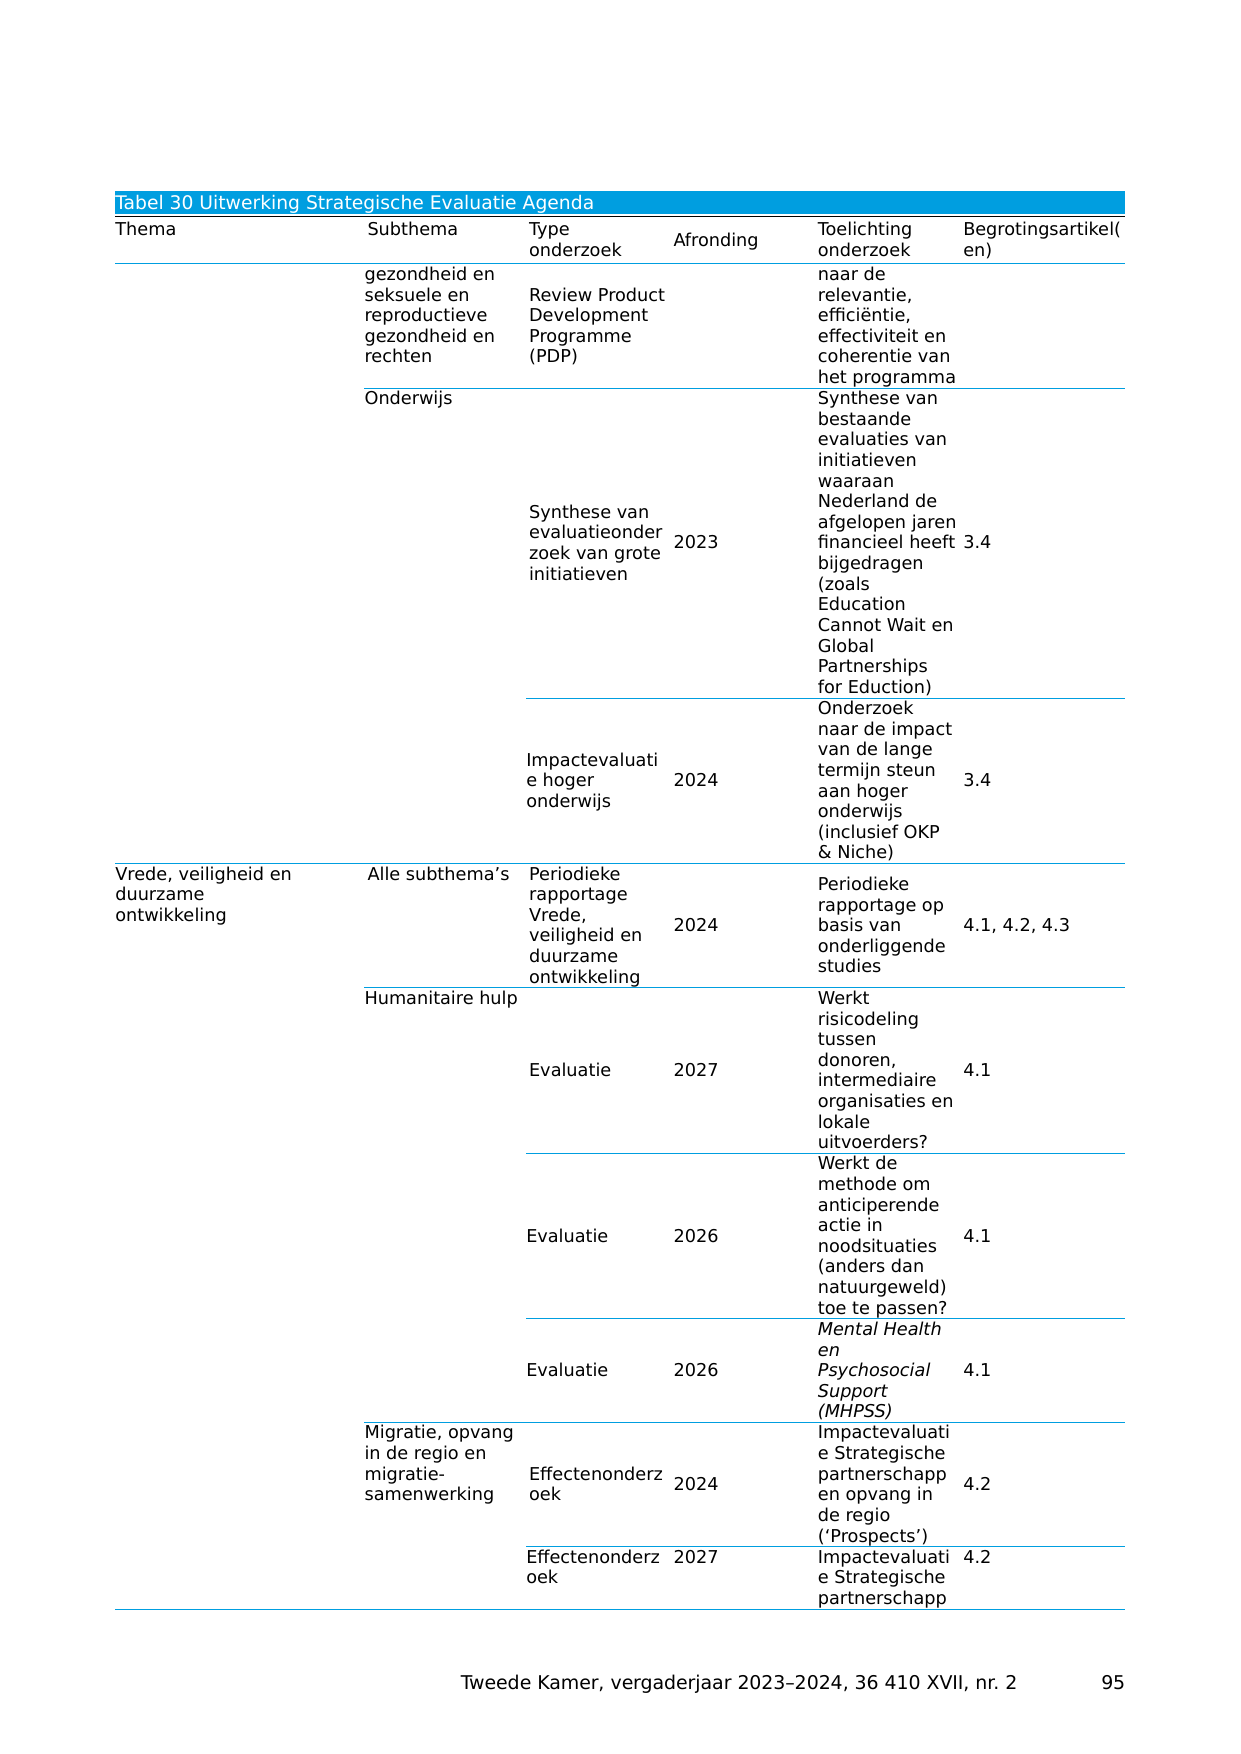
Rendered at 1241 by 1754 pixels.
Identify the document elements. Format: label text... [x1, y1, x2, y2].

table_cell Migratie, opvang in de regio en migratie-samenwerking [364, 1423, 526, 1609]
table_cell Werkt de methode om anticiperende actie in noodsituaties (anders dan natuurgeweld) toe te passen? [815, 1154, 960, 1318]
table_cell Synthese van evaluatieonderzoek van grote initiatieven [526, 389, 670, 697]
table_cell 4.1 [960, 988, 1125, 1153]
table_cell [115, 264, 364, 863]
table_cell Thema [115, 217, 364, 263]
table_cell Impactevaluatie Strategische partnerschappen opvang in de regio (‘Prospects’) [815, 1423, 960, 1546]
table_cell 2023 [670, 389, 815, 697]
table_cell 3.4 [960, 389, 1125, 697]
table_cell 2027 [670, 988, 815, 1153]
table_cell Impactevaluatie hoger onderwijs [526, 699, 670, 863]
table_cell [670, 264, 815, 388]
table_cell 2026 [670, 1319, 815, 1422]
table_cell 2026 [670, 1154, 815, 1318]
table_cell 2027 [670, 1547, 815, 1609]
table_cell Effectenonderzoek [526, 1423, 670, 1546]
table_cell [960, 264, 1125, 388]
table_cell Periodieke rapportage op basis van onderliggende studies [815, 864, 960, 987]
table_cell 4.2 [960, 1423, 1125, 1546]
table_cell 2024 [670, 1423, 815, 1546]
table_cell naar de relevantie, efficiëntie, effectiviteit en coherentie van het programma [815, 264, 960, 388]
table_cell 4.1 [960, 1154, 1125, 1318]
table_cell Humanitaire hulp [364, 988, 526, 1422]
table_cell Vrede, veiligheid en duurzame ontwikkeling [115, 864, 364, 1609]
table_cell 4.1 [960, 1319, 1125, 1422]
table_cell Evaluatie [526, 988, 670, 1153]
table_cell Subthema [364, 217, 526, 263]
table_cell Afronding [670, 217, 815, 263]
table_cell gezondheid en seksuele en reproductieve gezondheid en rechten [364, 264, 526, 388]
table_cell Onderzoek naar de impact van de lange termijn steun aan hoger onderwijs (inclusief OKP & Niche) [815, 699, 960, 863]
table_cell Onderwijs [364, 389, 526, 863]
table_cell 3.4 [960, 699, 1125, 863]
table_cell 2024 [670, 699, 815, 863]
table_cell 4.2 [960, 1547, 1125, 1609]
table_cell Evaluatie [526, 1319, 670, 1422]
table_cell Review Product Development Programme (PDP) [526, 264, 670, 388]
table_cell Werkt risicodeling tussen donoren, intermediaire organisaties en lokale uitvoerders? [815, 988, 960, 1153]
table_cell Synthese van bestaande evaluaties van initiatieven waaraan Nederland de afgelopen jaren financieel heeft bijgedragen (zoals Education Cannot Wait en Global Partnerships for Eduction) [815, 389, 960, 697]
table_cell Type onderzoek [526, 217, 670, 263]
table_cell 4.1, 4.2, 4.3 [960, 864, 1125, 987]
table_cell Toelichting onderzoek [815, 217, 960, 263]
table_cell Periodieke rapportage Vrede, veiligheid en duurzame ontwikkeling [526, 864, 670, 987]
table_cell Effectenonderzoek [526, 1547, 670, 1609]
table_cell Mental Health en Psychosocial Support (MHPSS) [815, 1319, 960, 1422]
table_cell Alle subthema’s [364, 864, 526, 987]
table_cell Evaluatie [526, 1154, 670, 1318]
table_cell Impactevaluatie Strategische partnerschapp [815, 1547, 960, 1609]
table_cell 2024 [670, 864, 815, 987]
table_cell Begrotingsartikel(en) [960, 217, 1125, 263]
